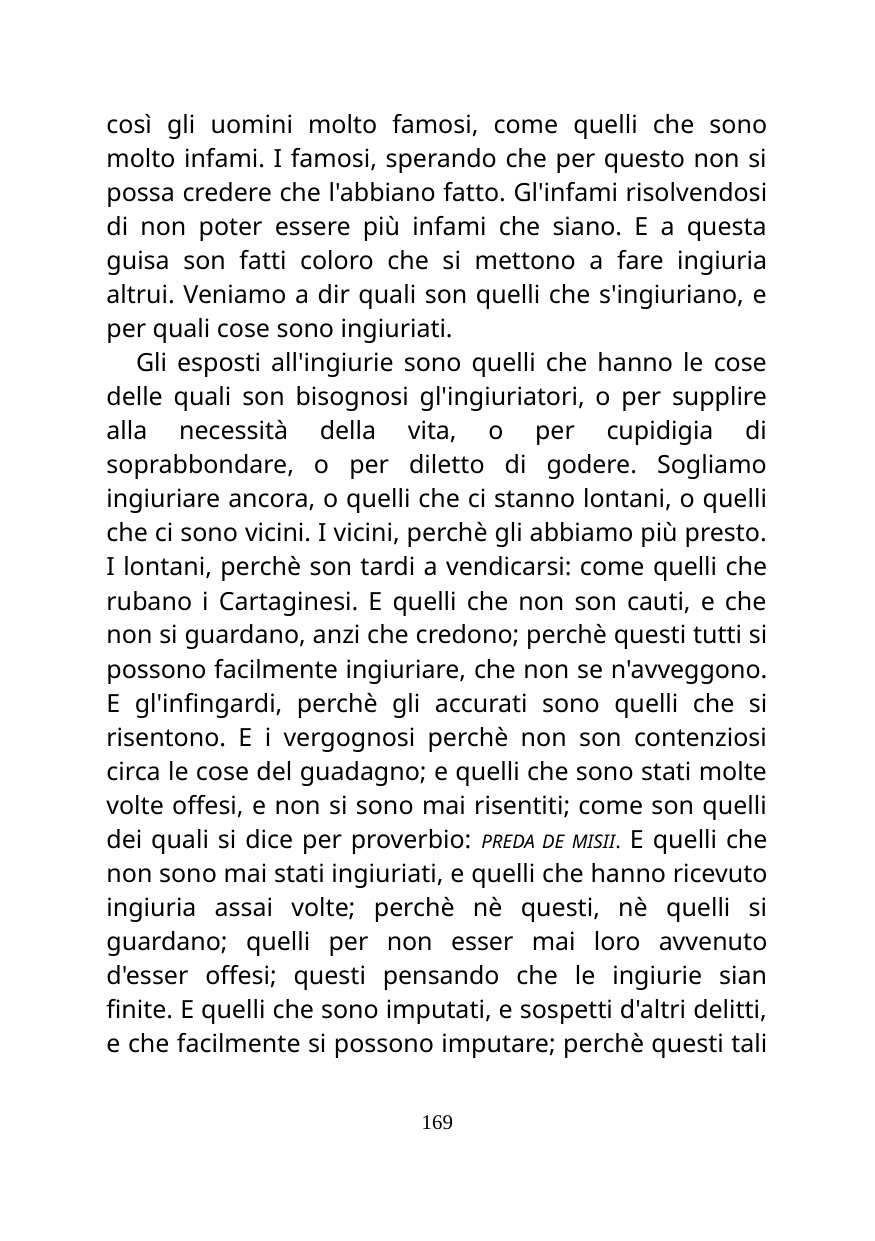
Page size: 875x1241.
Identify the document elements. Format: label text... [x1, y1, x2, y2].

text Gli esposti all'ingiurie sono quelli che hanno le cose delle quali son bisognosi gl'ingiuriatori, o per supplire alla necessità della vita, o per cupidigia di soprabbondare, o per diletto di godere. Sogliamo ingiuriare ancora, o quelli che ci stanno lontani, o quelli che ci sono vicini. I vicini, perchè gli abbiamo più presto. I lontani, perchè son tardi a vendicarsi: come quelli che rubano i Cartaginesi. E quelli che non son cauti, e che non si guardano, anzi che credono; perchè questi tutti si possono facilmente ingiuriare, che non se n'avveggono. E gl'infingardi, perchè gli accurati sono quelli che si risentono. E i vergognosi perchè non son contenziosi circa le cose del guadagno; e quelli che sono stati molte volte offesi, e non si sono mai risentiti; come son quelli dei quali si dice per proverbio: PREDA DE MISII. E quelli che non sono mai stati ingiuriati, e quelli che hanno ricevuto ingiuria assai volte; perchè nè questi, nè quelli si guardano; quelli per non esser mai loro avvenuto d'esser offesi; questi pensando che le ingiurie sian finite. E quelli che sono imputati, e sospetti d'altri delitti, e che facilmente si possono imputare; perchè questi tali [106, 345, 768, 1060]
text così gli uomini molto famosi, come quelli che sono molto infami. I famosi, sperando che per questo non si possa credere che l'abbiano fatto. Gl'infami risolvendosi di non poter essere più infami che siano. E a questa guisa son fatti coloro che si mettono a fare ingiuria altrui. Veniamo a dir quali son quelli che s'ingiuriano, e per quali cose sono ingiuriati. [106, 106, 768, 345]
